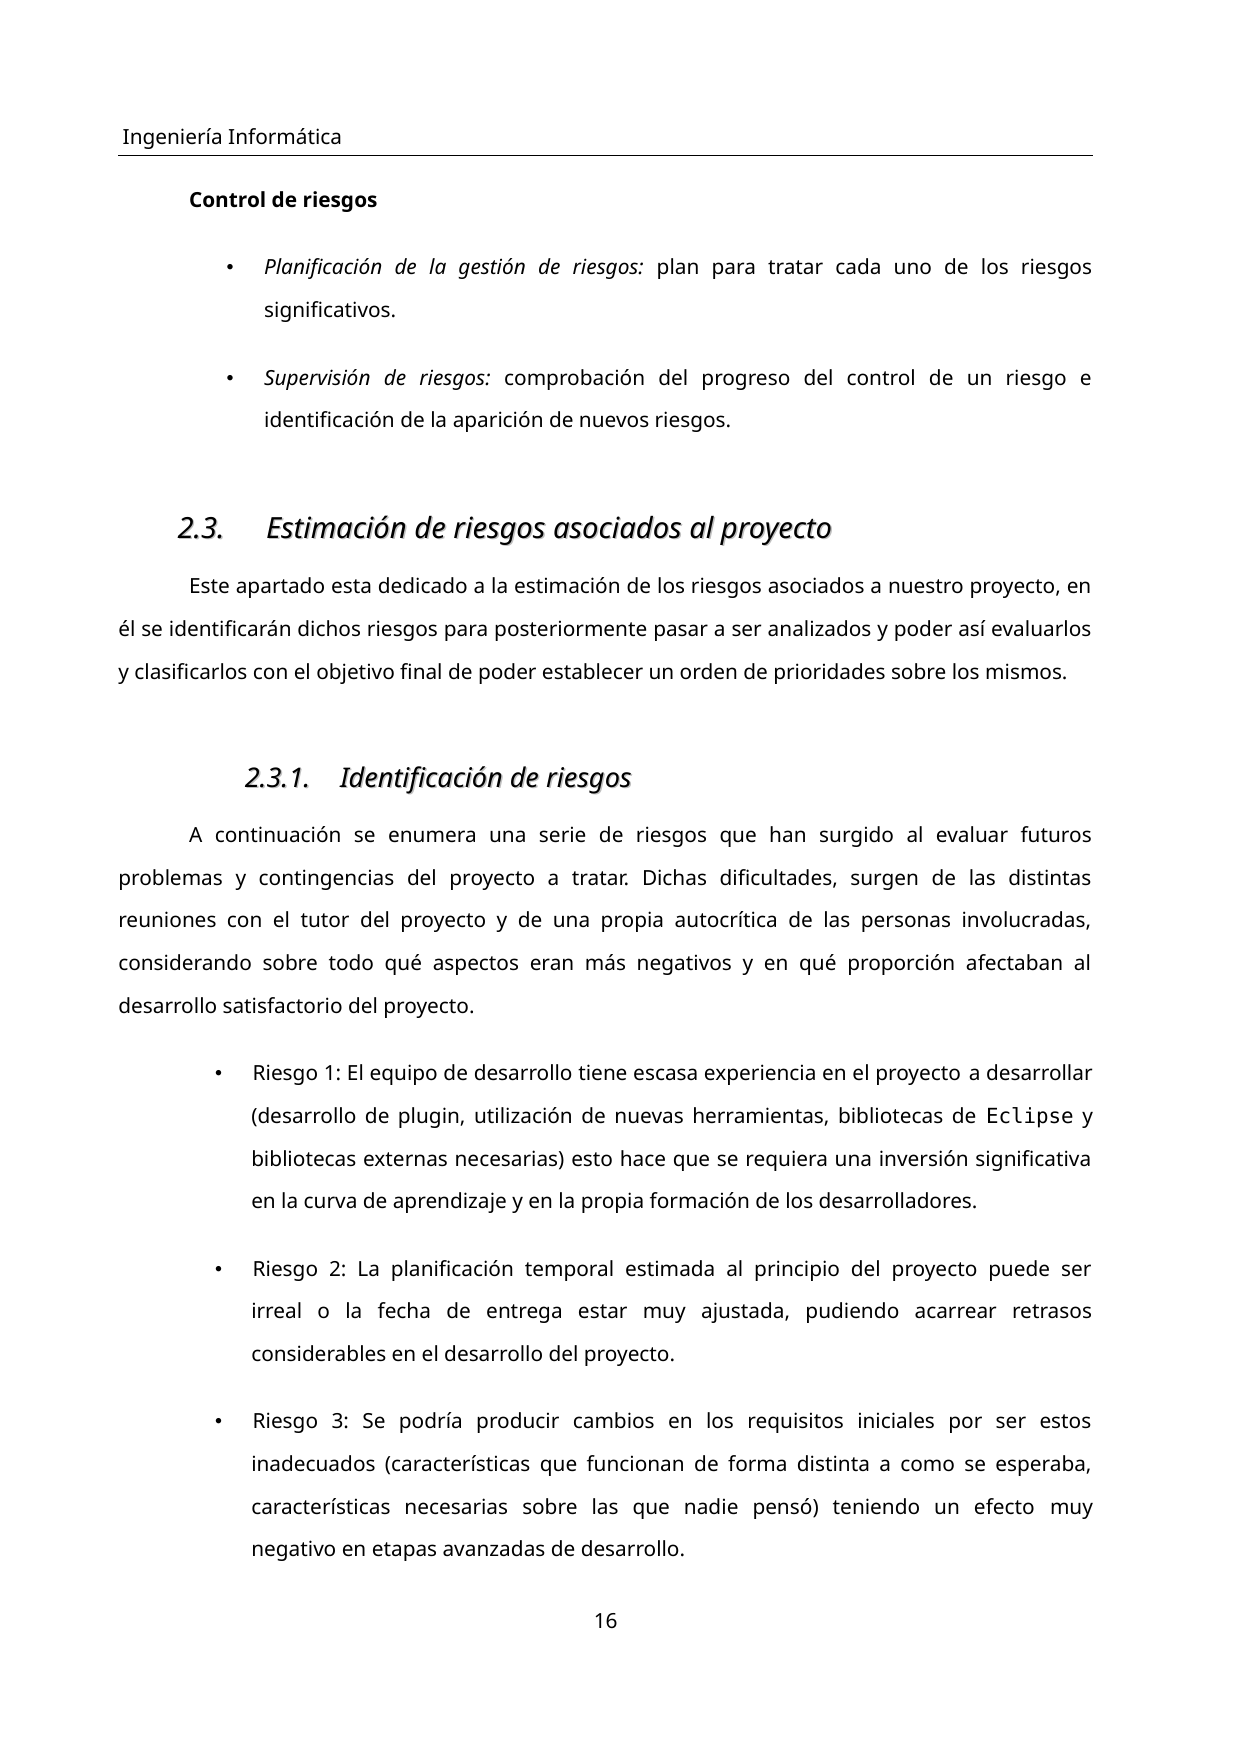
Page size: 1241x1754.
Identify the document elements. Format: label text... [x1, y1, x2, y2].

list Riesgo 3: Se podría producir cambios en los requisitos iniciales por ser estos inadecuados (características que funcionan de forma distinta a como se esperaba, características necesarias sobre las que nadie pensó) teniendo un efecto muy negativo en etapas avanzadas de desarrollo. [213, 1407, 1093, 1563]
text A continuación se enumera una serie de riesgos que han surgido al evaluar futuros problemas y contingencias del proyecto a tratar. Dichas dificultades, surgen de las distintas reuniones con el tutor del proyecto y de una propia autocrítica de las personas involucradas, considerando sobre todo qué aspectos eran más negativos y en qué proporción afectaban al desarrollo satisfactorio del proyecto. [118, 820, 1093, 1019]
text Este apartado esta dedicado a la estimación de los riesgos asociados a nuestro proyecto, en él se identificarán dichos riesgos para posteriormente pasar a ser analizados y poder así evaluarlos y clasificarlos con el objetivo final de poder establecer un orden de prioridades sobre los mismos. [118, 572, 1093, 685]
subtitle Estimación de riesgos asociados al proyecto [177, 507, 1093, 547]
text Control de riesgos [118, 185, 1093, 213]
list Planificación de la gestión de riesgos: plan para tratar cada uno de los riesgos significativos. [226, 252, 1093, 323]
list Supervisión de riesgos: comprobación del progreso del control de un riesgo e identificación de la aparición de nuevos riesgos. [226, 363, 1093, 434]
list Riesgo 1: El equipo de desarrollo tiene escasa experiencia en el proyecto a desarrollar (desarrollo de plugin, utilización de nuevas herramientas, bibliotecas de Eclipse y bibliotecas externas necesarias) esto hace que se requiera una inversión significativa en la curva de aprendizaje y en la propia formación de los desarrolladores. [213, 1058, 1093, 1215]
subtitle Identificación de riesgos [310, 758, 1093, 795]
list Riesgo 2: La planificación temporal estimada al principio del proyecto puede ser irreal o la fecha de entrega estar muy ajustada, pudiendo acarrear retrasos considerables en el desarrollo del proyecto. [213, 1254, 1093, 1367]
